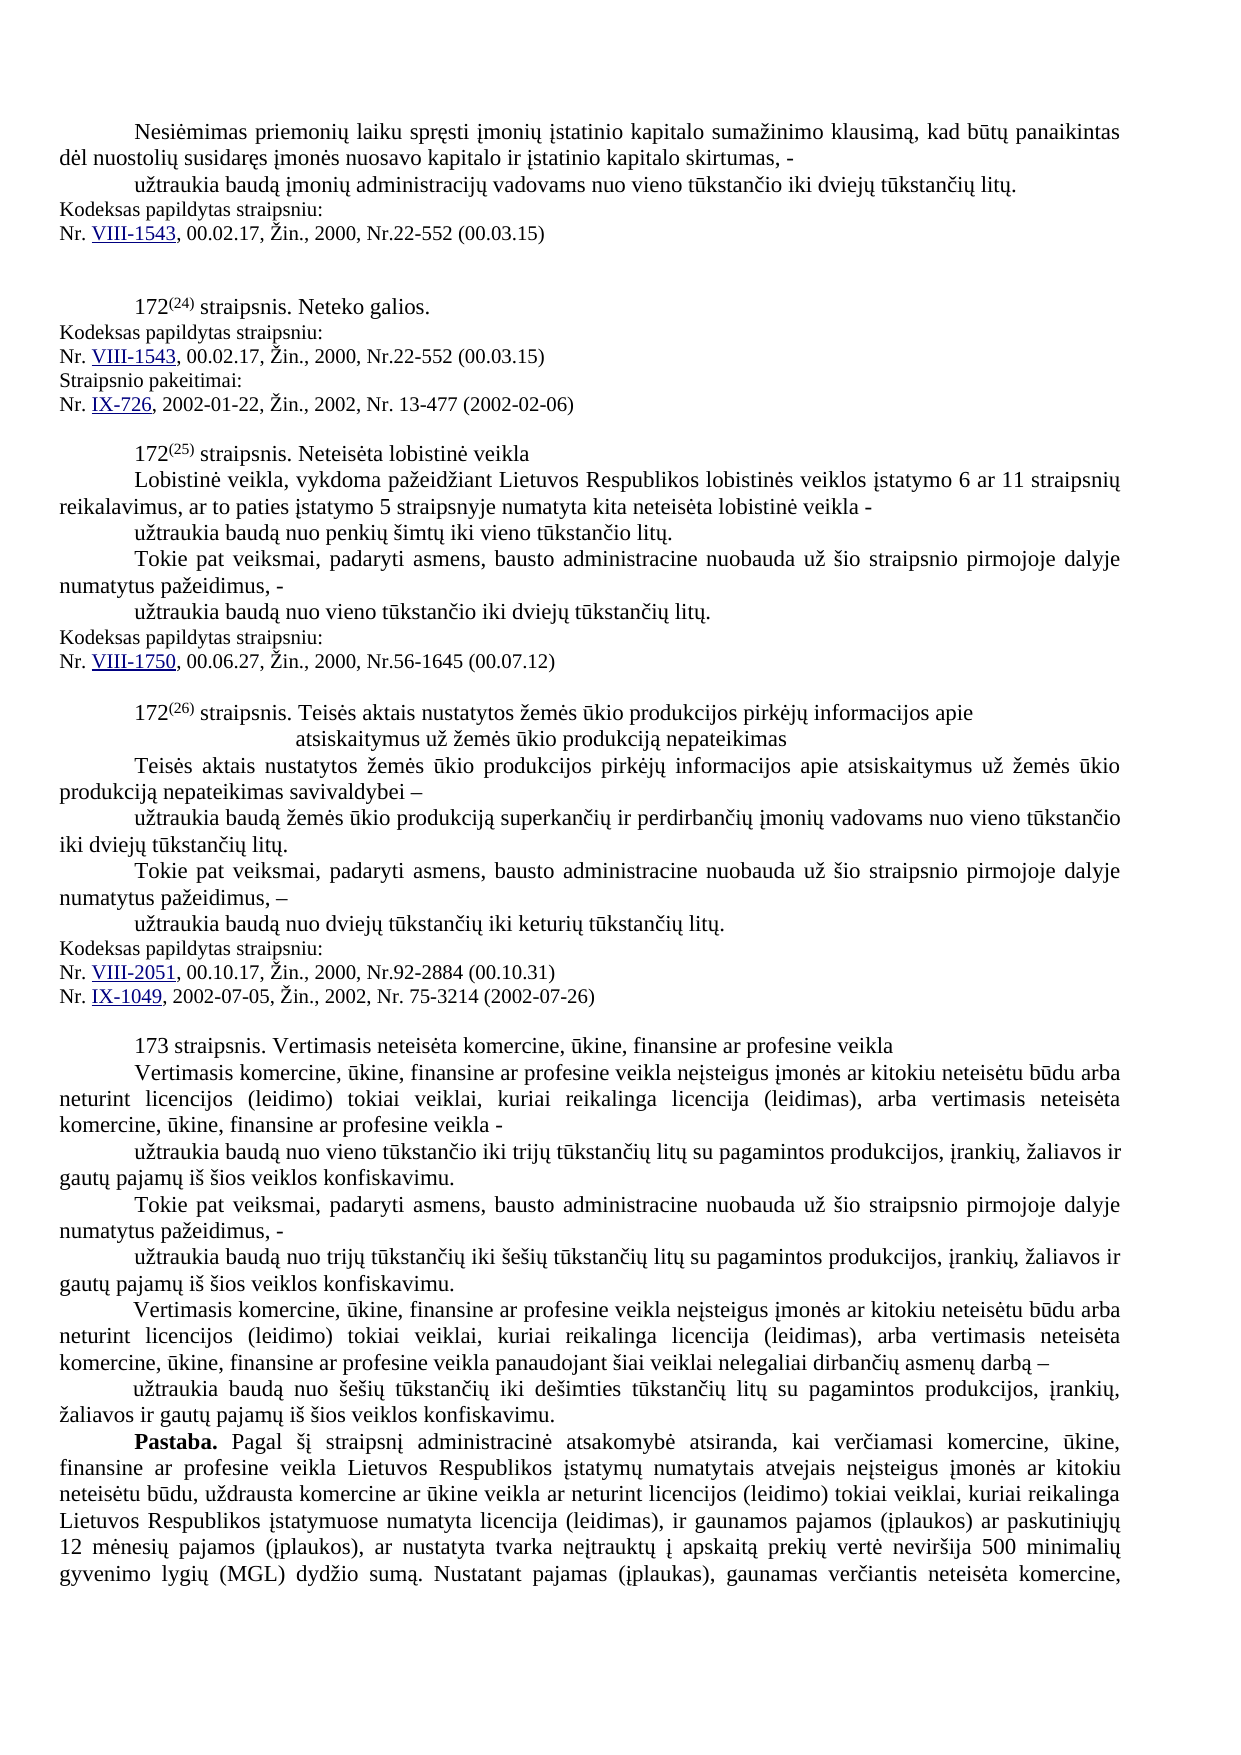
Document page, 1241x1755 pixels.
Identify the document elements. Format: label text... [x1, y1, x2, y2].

text užtraukia baudą nuo vieno tūkstančio iki dviejų tūkstančių litų. [59, 598, 1122, 624]
text Vertimasis komercine, ūkine, finansine ar profesine veikla neįsteigus įmonės ar kitokiu neteisėtu būdu arba neturint licencijos (leidimo) tokiai veiklai, kuriai reikalinga licencija (leidimas), arba vertimasis neteisėta komercine, ūkine, finansine ar profesine veikla - [59, 1059, 1122, 1138]
text Kodeksas papildytas straipsniu: [59, 624, 1122, 649]
text Tokie pat veiksmai, padaryti asmens, bausto administracine nuobauda už šio straipsnio pirmojoje dalyje numatytus pažeidimus, – [59, 857, 1122, 910]
text užtraukia baudą nuo dviejų tūkstančių iki keturių tūkstančių litų. [59, 910, 1122, 936]
text užtraukia baudą nuo penkių šimtų iki vieno tūkstančio litų. [59, 519, 1122, 546]
text Lobistinė veikla, vykdoma pažeidžiant Lietuvos Respublikos lobistinės veiklos įstatymo 6 ar 11 straipsnių reikalavimus, ar to paties įstatymo 5 straipsnyje numatyta kita neteisėta lobistinė veikla - [59, 466, 1122, 519]
text užtraukia baudą nuo šešių tūkstančių iki dešimties tūkstančių litų su pagamintos produkcijos, įrankių, žaliavos ir gautų pajamų iš šios veiklos konfiskavimu. [59, 1375, 1122, 1428]
text užtraukia baudą nuo vieno tūkstančio iki trijų tūkstančių litų su pagamintos produkcijos, įrankių, žaliavos ir gautų pajamų iš šios veiklos konfiskavimu. [59, 1138, 1122, 1191]
text Tokie pat veiksmai, padaryti asmens, bausto administracine nuobauda už šio straipsnio pirmojoje dalyje numatytus pažeidimus, - [59, 1191, 1122, 1243]
text Nr. IX-1049, 2002-07-05, Žin., 2002, Nr. 75-3214 (2002-07-26) [59, 984, 1122, 1008]
text Tokie pat veiksmai, padaryti asmens, bausto administracine nuobauda už šio straipsnio pirmojoje dalyje numatytus pažeidimus, - [59, 546, 1122, 598]
text užtraukia baudą žemės ūkio produkciją superkančių ir perdirbančių įmonių vadovams nuo vieno tūkstančio iki dviejų tūkstančių litų. [59, 804, 1122, 857]
text užtraukia baudą nuo trijų tūkstančių iki šešių tūkstančių litų su pagamintos produkcijos, įrankių, žaliavos ir gautų pajamų iš šios veiklos konfiskavimu. [59, 1243, 1122, 1296]
text Nr. IX-726, 2002-01-22, Žin., 2002, Nr. 13-477 (2002-02-06) [59, 392, 1122, 416]
text Nr. VIII-2051, 00.10.17, Žin., 2000, Nr.92-2884 (00.10.31) [59, 960, 1122, 984]
text Vertimasis komercine, ūkine, finansine ar profesine veikla neįsteigus įmonės ar kitokiu neteisėtu būdu arba neturint licencijos (leidimo) tokiai veiklai, kuriai reikalinga licencija (leidimas), arba vertimasis neteisėta komercine, ūkine, finansine ar profesine veikla panaudojant šiai veiklai nelegaliai dirbančių asmenų darbą – [59, 1296, 1122, 1375]
text užtraukia baudą įmonių administracijų vadovams nuo vieno tūkstančio iki dviejų tūkstančių litų. [59, 171, 1122, 197]
text Kodeksas papildytas straipsniu: [59, 197, 1122, 221]
text Pastaba. Pagal šį straipsnį administracinė atsakomybė atsiranda, kai verčiamasi komercine, ūkine, finansine ar profesine veikla Lietuvos Respublikos įstatymų numatytais atvejais neįsteigus įmonės ar kitokiu neteisėtu būdu, uždrausta komercine ar ūkine veikla ar neturint licencijos (leidimo) tokiai veiklai, kuriai reikalinga Lietuvos Respublikos įstatymuose numatyta licencija (leidimas), ir gaunamos pajamos (įplaukos) ar paskutiniųjų 12 mėnesių pajamos (įplaukos), ar nustatyta tvarka neįtrauktų į apskaitą prekių vertė neviršija 500 minimalių gyvenimo lygių (MGL) dydžio sumą. Nustatant pajamas (įplaukas), gaunamas verčiantis neteisėta komercine, [59, 1428, 1122, 1586]
text Nesiėmimas priemonių laiku spręsti įmonių įstatinio kapitalo sumažinimo klausimą, kad būtų panaikintas dėl nuostolių susidaręs įmonės nuosavo kapitalo ir įstatinio kapitalo skirtumas, - [59, 118, 1122, 171]
text 173 straipsnis. Vertimasis neteisėta komercine, ūkine, finansine ar profesine veikla [134, 1032, 1122, 1059]
text Straipsnio pakeitimai: [59, 368, 1122, 392]
text atsiskaitymus už žemės ūkio produkciją nepateikimas [295, 725, 1122, 752]
text Teisės aktais nustatytos žemės ūkio produkcijos pirkėjų informacijos apie atsiskaitymus už žemės ūkio produkciją nepateikimas savivaldybei – [59, 752, 1122, 804]
text Kodeksas papildytas straipsniu: [59, 936, 1122, 960]
text 172(26) straipsnis. Teisės aktais nustatytos žemės ūkio produkcijos pirkėjų informacijos apie [134, 699, 1122, 725]
text 172(25) straipsnis. Neteisėta lobistinė veikla [59, 440, 1122, 466]
text Kodeksas papildytas straipsniu: [59, 320, 1122, 344]
text Nr. VIII-1750, 00.06.27, Žin., 2000, Nr.56-1645 (00.07.12) [59, 649, 1122, 673]
text Nr. VIII-1543, 00.02.17, Žin., 2000, Nr.22-552 (00.03.15) [59, 344, 1122, 368]
text Nr. VIII-1543, 00.02.17, Žin., 2000, Nr.22-552 (00.03.15) [59, 221, 1122, 245]
text 172(24) straipsnis. Neteko galios. [59, 293, 1122, 320]
